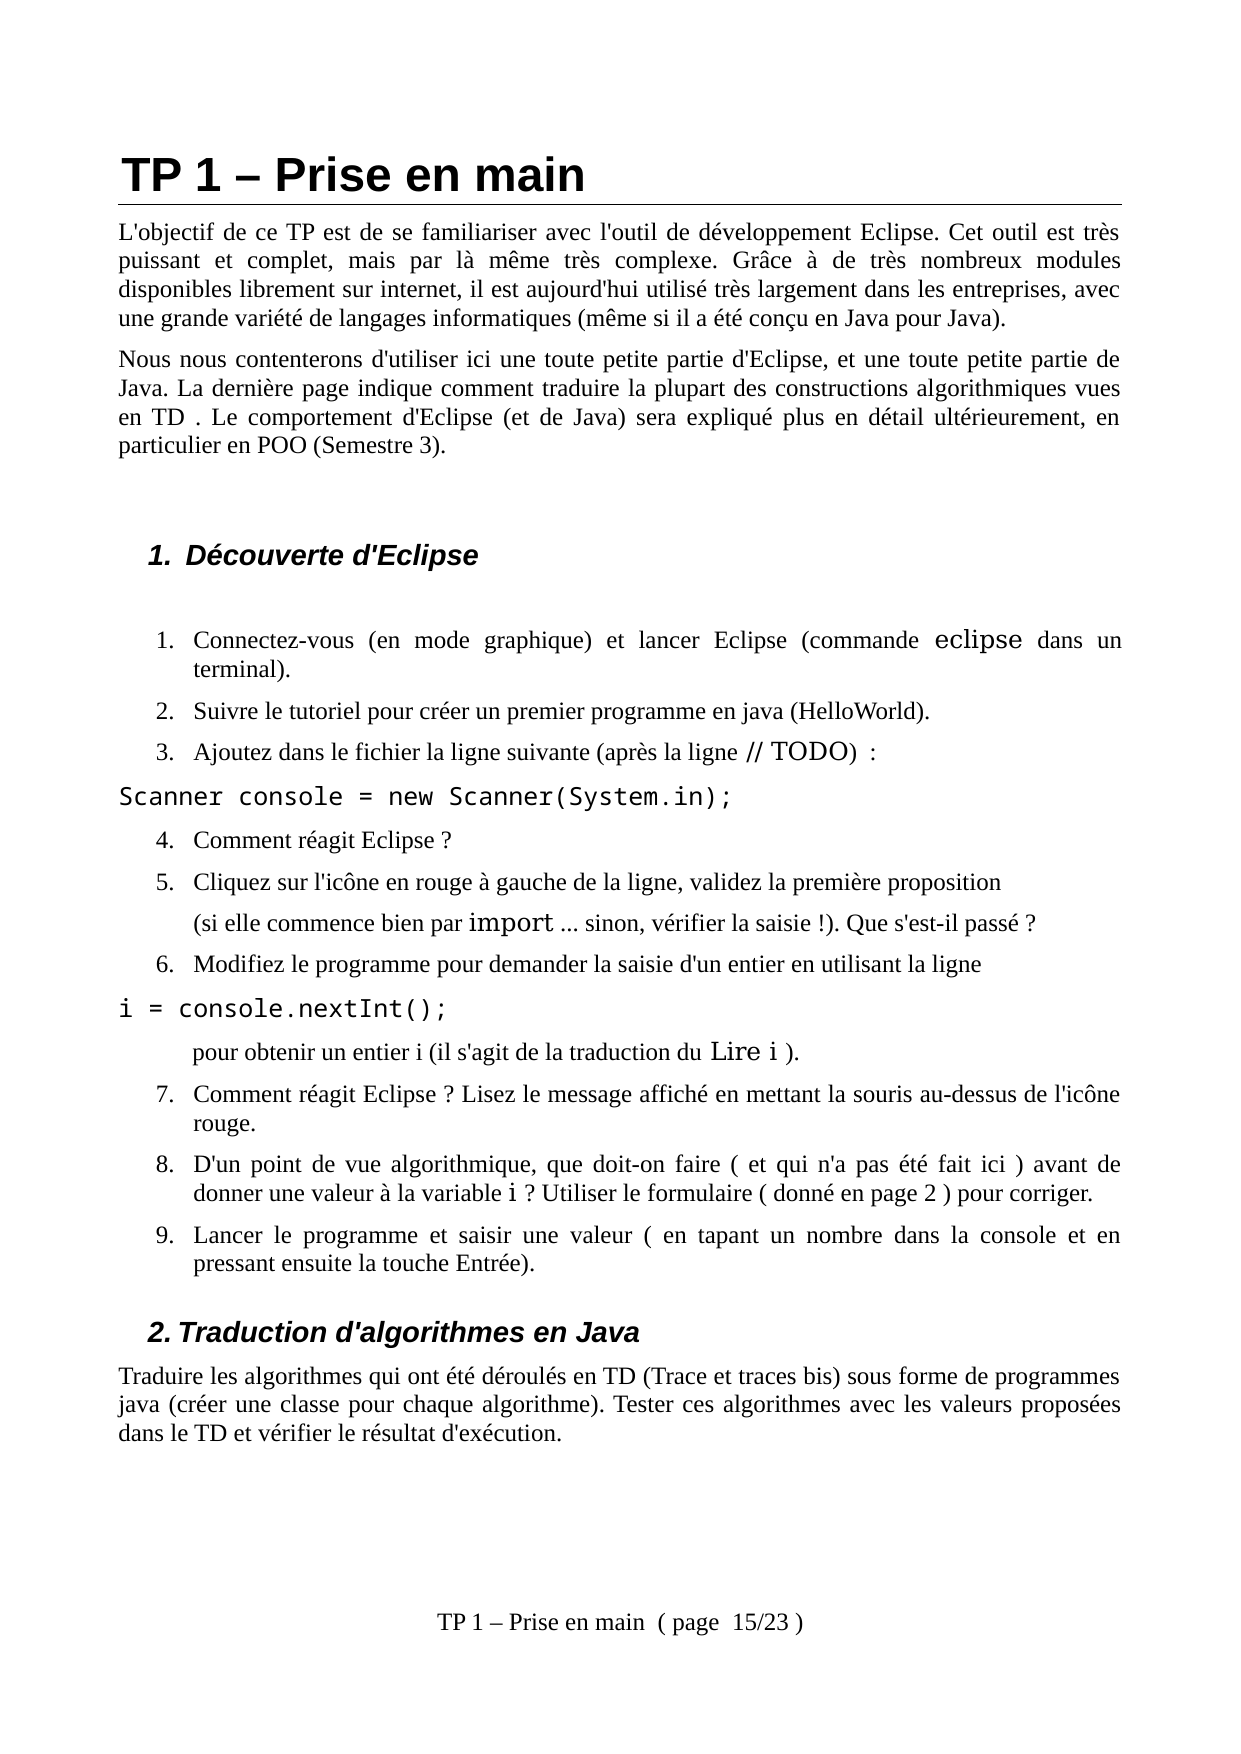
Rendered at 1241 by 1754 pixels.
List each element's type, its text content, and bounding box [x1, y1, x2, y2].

text Nous nous contenterons d'utiliser ici une toute petite partie d'Eclipse, et une toute petite partie de Java. La dernière page indique comment traduire la plupart des constructions algorithmiques vues en TD . Le comportement d'Eclipse (et de Java) sera expliqué plus en détail ultérieurement, en particulier en POO (Semestre 3). [118, 344, 1122, 459]
list Ajoutez dans le fichier la ligne suivante (après la ligne // TODO) : [156, 737, 1122, 766]
subtitle Découverte d'Eclipse [148, 538, 1122, 571]
text i = console.nextInt(); [118, 991, 1122, 1025]
list Comment réagit Eclipse ? [156, 825, 1122, 854]
list D'un point de vue algorithmique, que doit-on faire ( et qui n'a pas été fait ici ) avant de donner une valeur à la variable i ? Utiliser le formulaire ( donné en page 2 ) pour corriger. [156, 1149, 1122, 1207]
list Modifiez le programme pour demander la saisie d'un entier en utilisant la ligne [156, 949, 1122, 978]
text pour obtenir un entier i (il s'agit de la traduction du Lire i ). [118, 1037, 1122, 1067]
list Connectez-vous (en mode graphique) et lancer Eclipse (commande eclipse dans un terminal). [156, 625, 1122, 683]
text Traduire les algorithmes qui ont été déroulés en TD (Trace et traces bis) sous forme de programmes java (créer une classe pour chaque algorithme). Tester ces algorithmes avec les valeurs proposées dans le TD et vérifier le résultat d'exécution. [118, 1361, 1122, 1447]
list (si elle commence bien par import ... sinon, vérifier la saisie !). Que s'est-il passé ? [156, 908, 1122, 937]
list Lancer le programme et saisir une valeur ( en tapant un nombre dans la console et en pressant ensuite la touche Entrée). [156, 1220, 1122, 1277]
subtitle TP 1 – Prise en main [118, 143, 1122, 204]
list Cliquez sur l'icône en rouge à gauche de la ligne, validez la première proposition [156, 867, 1122, 895]
subtitle Traduction d'algorithmes en Java [148, 1315, 1122, 1348]
list Suivre le tutoriel pour créer un premier programme en java (HelloWorld). [156, 696, 1122, 724]
text L'objectif de ce TP est de se familiariser avec l'outil de développement Eclipse. Cet outil est très puissant et complet, mais par là même très complexe. Grâce à de très nombreux modules disponibles librement sur internet, il est aujourd'hui utilisé très largement dans les entreprises, avec une grande variété de langages informatiques (même si il a été conçu en Java pour Java). [118, 217, 1122, 332]
text Scanner console = new Scanner(System.in); [118, 779, 1122, 813]
list Comment réagit Eclipse ? Lisez le message affiché en mettant la souris au-dessus de l'icône rouge. [156, 1079, 1122, 1137]
